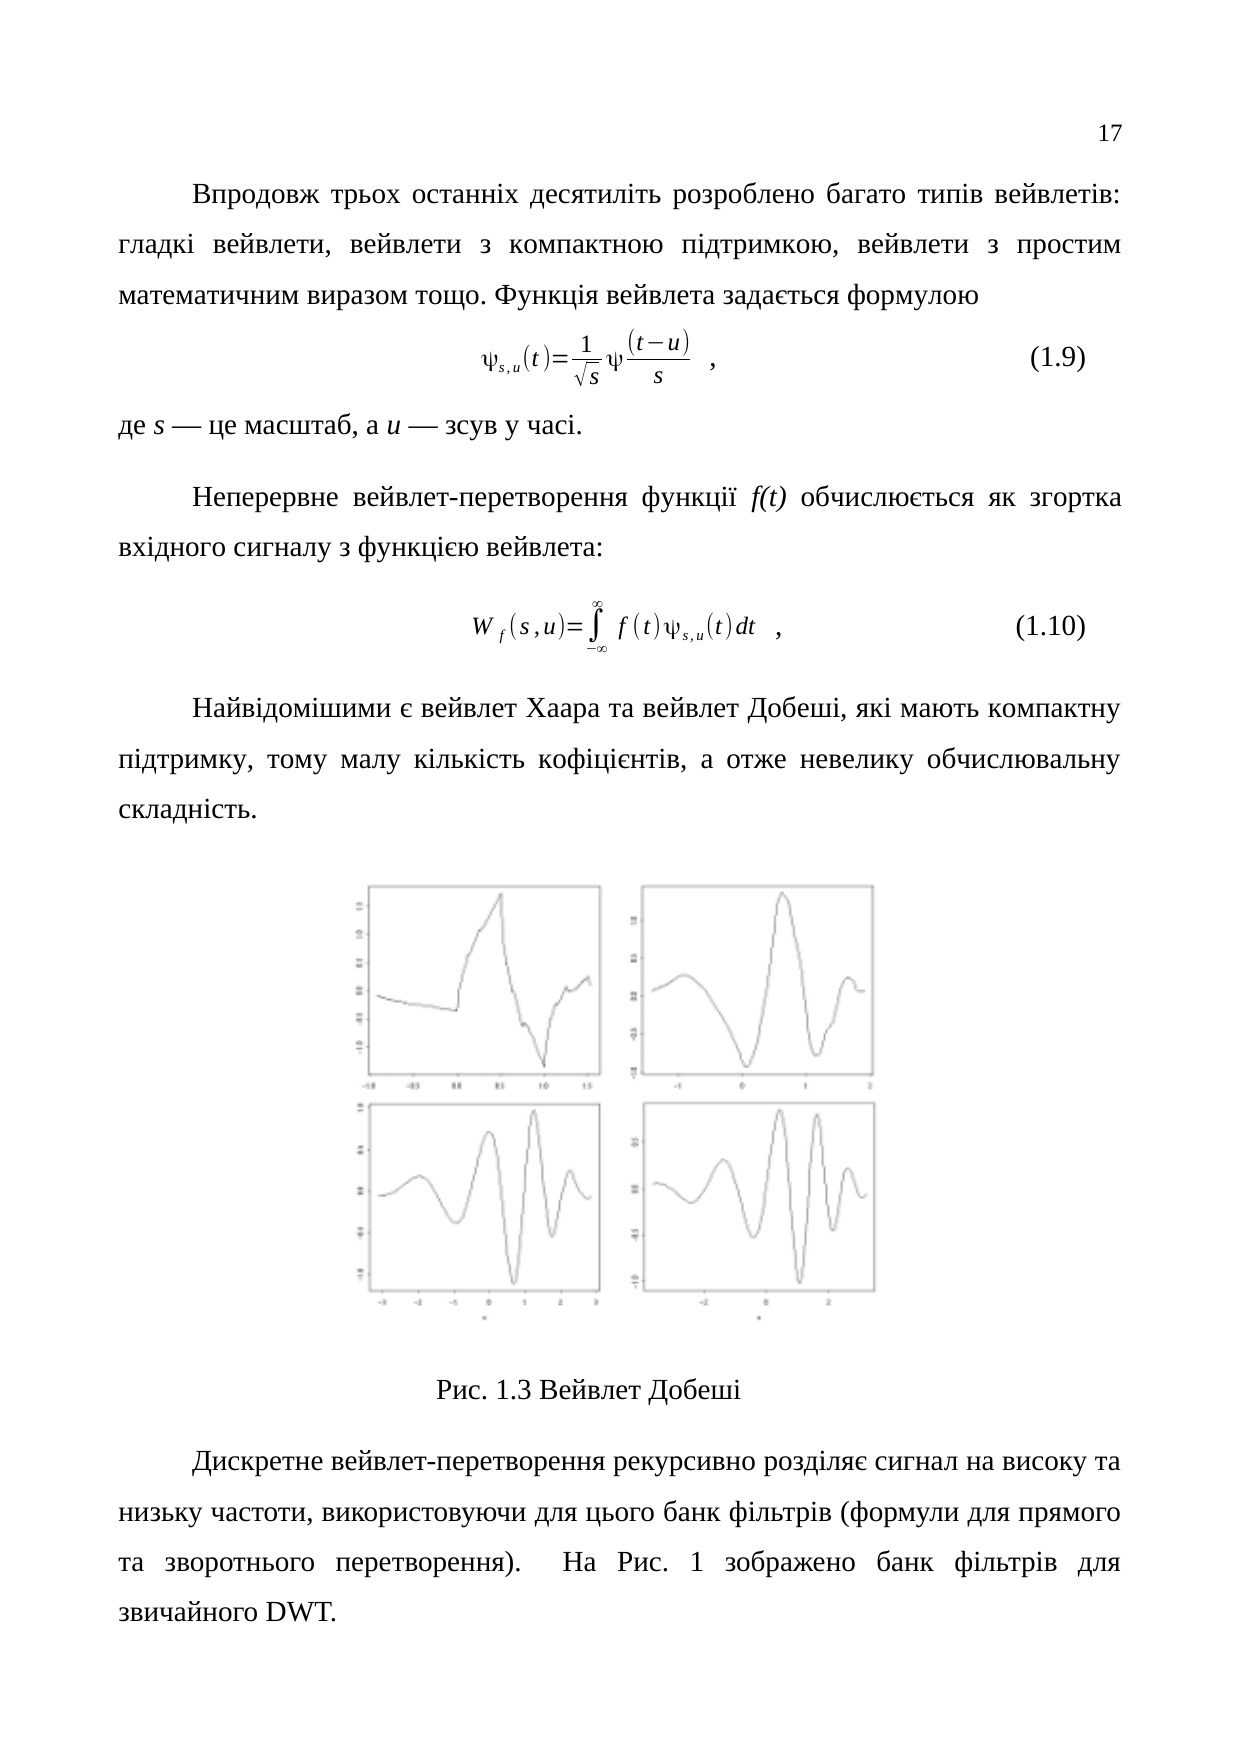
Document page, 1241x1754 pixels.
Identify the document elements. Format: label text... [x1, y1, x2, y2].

text Дискретне вейвлет-перетворення рекурсивно розділяє сигнал на високу та низьку частоти, використовуючи для цього банк фільтрів (формули для прямого та зворотнього перетворення). На Рис. 1 зображено банк фільтрів для звичайного DWT. [118, 1443, 1122, 1628]
text Впродовж трьох останніх десятиліть розроблено багато типів вейвлетів: гладкі вейвлети, вейвлети з компактною підтримкою, вейвлети з простим математичним виразом тощо. Функція вейвлета задається формулою [118, 176, 1122, 311]
text , (1.10) [118, 600, 1122, 653]
text Рис. 1.3 Вейвлет Добеші [118, 1372, 1122, 1406]
text де s — це масштаб, а u — зсув у часі. [118, 407, 1122, 441]
text Неперервне вейвлет-перетворення функції f(t) обчислюється як згортка вхідного сигналу з функцією вейвлета: [118, 479, 1122, 562]
picture [334, 863, 906, 1333]
text Найвідомішими є вейвлет Хаара та вейвлет Добеші, які мають компактну підтримку, тому малу кількість кофіцієнтів, а отже невелику обчислювальну складність. [118, 690, 1122, 824]
text , (1.9) [118, 327, 1122, 391]
